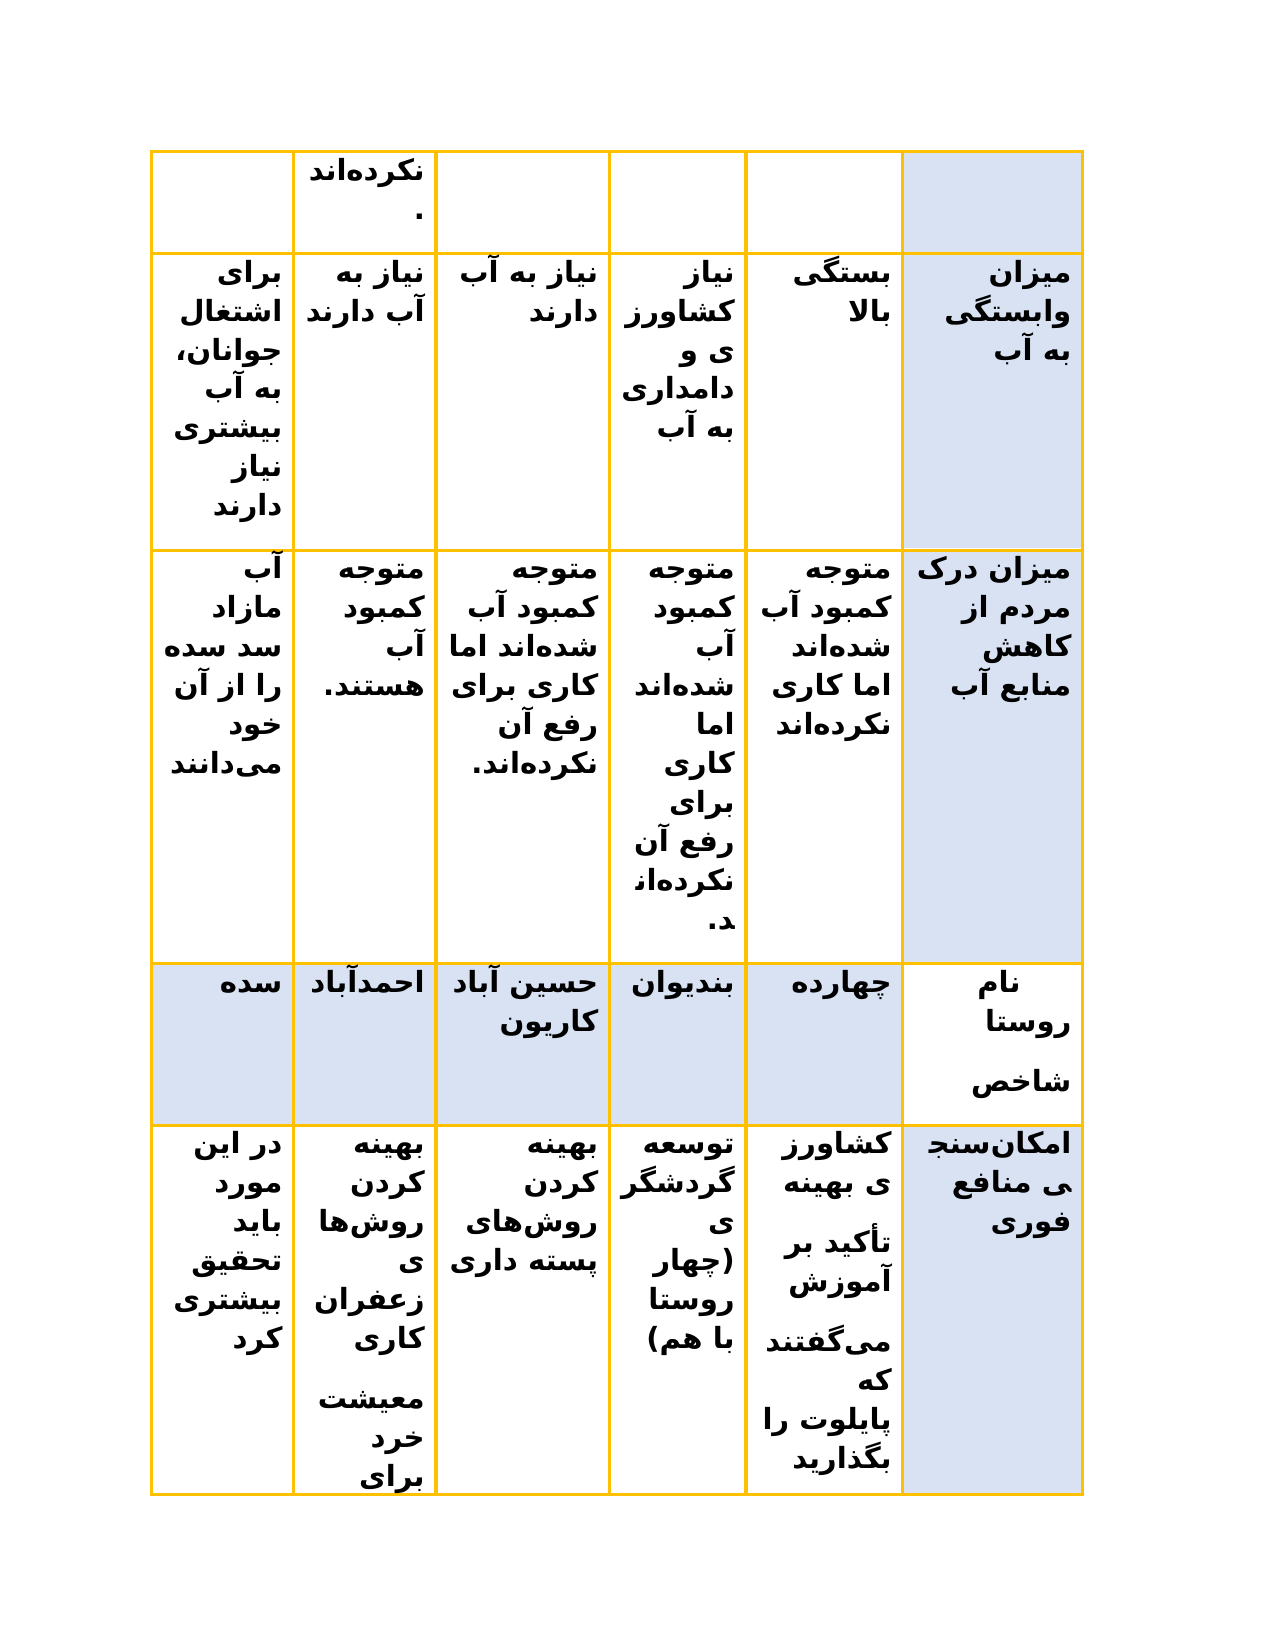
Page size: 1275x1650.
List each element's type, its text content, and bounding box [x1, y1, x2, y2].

table_cell نکرده‌اند. [295, 153, 434, 252]
table_cell نیاز کشاورزی و دامداری به آب [611, 255, 744, 548]
table_cell حسین آباد کاریون [438, 965, 608, 1124]
table_cell آب مازاد سد سده را از آن خود می‌دانند [153, 552, 292, 962]
table_cell میزان وابستگی به آب [904, 255, 1081, 548]
table_cell [904, 153, 1081, 252]
table_cell بندیوان [611, 965, 744, 1124]
table_cell سده [153, 965, 292, 1124]
table_cell متوجه کمبود آب شده‌اند اما کاری برای رفع آن نکرده‌اند. [438, 552, 608, 962]
table_cell [153, 153, 292, 252]
table_cell نیاز به آب دارند [438, 255, 608, 548]
table_cell احمدآباد [295, 965, 434, 1124]
table_cell امکان‌سنجی منافع فوری [904, 1127, 1081, 1493]
table_cell در این مورد باید تحقیق بیشتری کرد [153, 1127, 292, 1493]
table_cell کشاورزی بهینه تأکید بر آموزش می‌گفتند که پایلوت را بگذارید [748, 1127, 901, 1493]
table_cell چهارده [748, 965, 901, 1124]
table_cell متوجه کمبود آب هستند. [295, 552, 434, 962]
table_cell توسعه گردشگری (چهار روستا با هم) [611, 1127, 744, 1493]
table_cell [438, 153, 608, 252]
table_cell نام روستا شاخص [904, 965, 1081, 1124]
table_cell [748, 153, 901, 252]
table_cell [611, 153, 744, 252]
table_cell بستگی بالا [748, 255, 901, 548]
table_cell متوجه کمبود آب شده‌اند اما کاری برای رفع آن نکرده‌اند. [611, 552, 744, 962]
table_cell بهینه کردن روش‌های زعفران کاری معیشت خرد برای [295, 1127, 434, 1493]
table_cell متوجه کمبود آب شده‌اند اما کاری نکرده‌اند [748, 552, 901, 962]
table_cell برای اشتغال جوانان، به آب بیشتری نیاز دارند [153, 255, 292, 548]
table_cell میزان درک مردم از کاهش منابع آب [904, 552, 1081, 962]
table_cell بهینه کردن روش‌های پسته داری [438, 1127, 608, 1493]
table_cell نیاز به آب دارند [295, 255, 434, 548]
